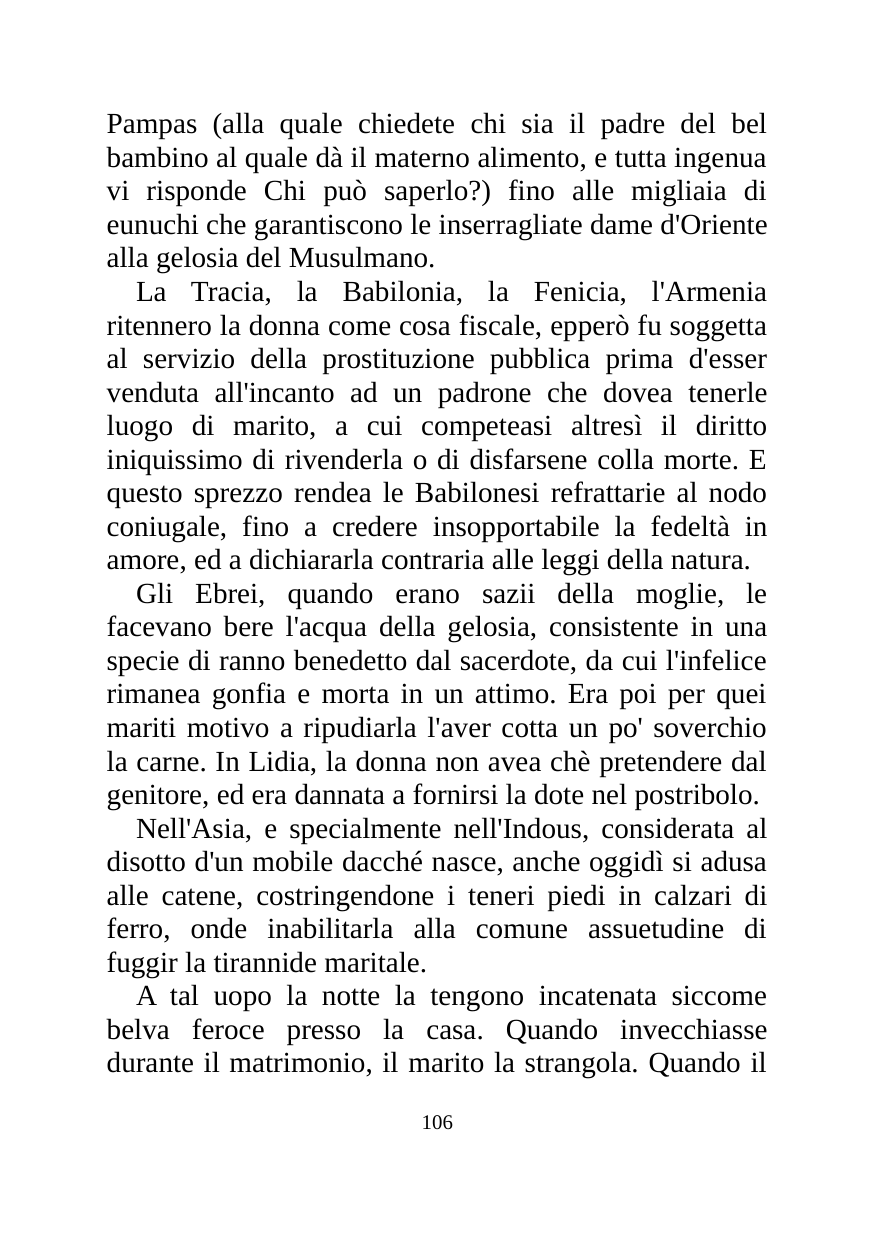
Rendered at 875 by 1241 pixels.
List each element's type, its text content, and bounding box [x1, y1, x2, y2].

text La Tracia, la Babilonia, la Fenicia, l'Armenia ritennero la donna come cosa fiscale, epperò fu soggetta al servizio della prostituzione pubblica prima d'esser venduta all'incanto ad un padrone che dovea tenerle luogo di marito, a cui competeasi altresì il diritto iniquissimo di rivenderla o di disfarsene colla morte. E questo sprezzo rendea le Babilonesi refrattarie al nodo coniugale, fino a credere insopportabile la fedeltà in amore, ed a dichiararla contraria alle leggi della natura. [106, 274, 768, 576]
text Nell'Asia, e specialmente nell'Indous, considerata al disotto d'un mobile dacché nasce, anche oggidì si adusa alle catene, costringendone i teneri piedi in calzari di ferro, onde inabilitarla alla comune assuetudine di fuggir la tirannide maritale. [106, 811, 768, 978]
text Pampas (alla quale chiedete chi sia il padre del bel bambino al quale dà il materno alimento, e tutta ingenua vi risponde Chi può saperlo?) fino alle migliaia di eunuchi che garantiscono le inserragliate dame d'Oriente alla gelosia del Musulmano. [106, 106, 768, 274]
text A tal uopo la notte la tengono incatenata siccome belva feroce presso la casa. Quando invecchiasse durante il matrimonio, il marito la strangola. Quando il [106, 978, 768, 1079]
text Gli Ebrei, quando erano sazii della moglie, le facevano bere l'acqua della gelosia, consistente in una specie di ranno benedetto dal sacerdote, da cui l'infelice rimanea gonfia e morta in un attimo. Era poi per quei mariti motivo a ripudiarla l'aver cotta un po' soverchio la carne. In Lidia, la donna non avea chè pretendere dal genitore, ed era dannata a fornirsi la dote nel postribolo. [106, 576, 768, 811]
